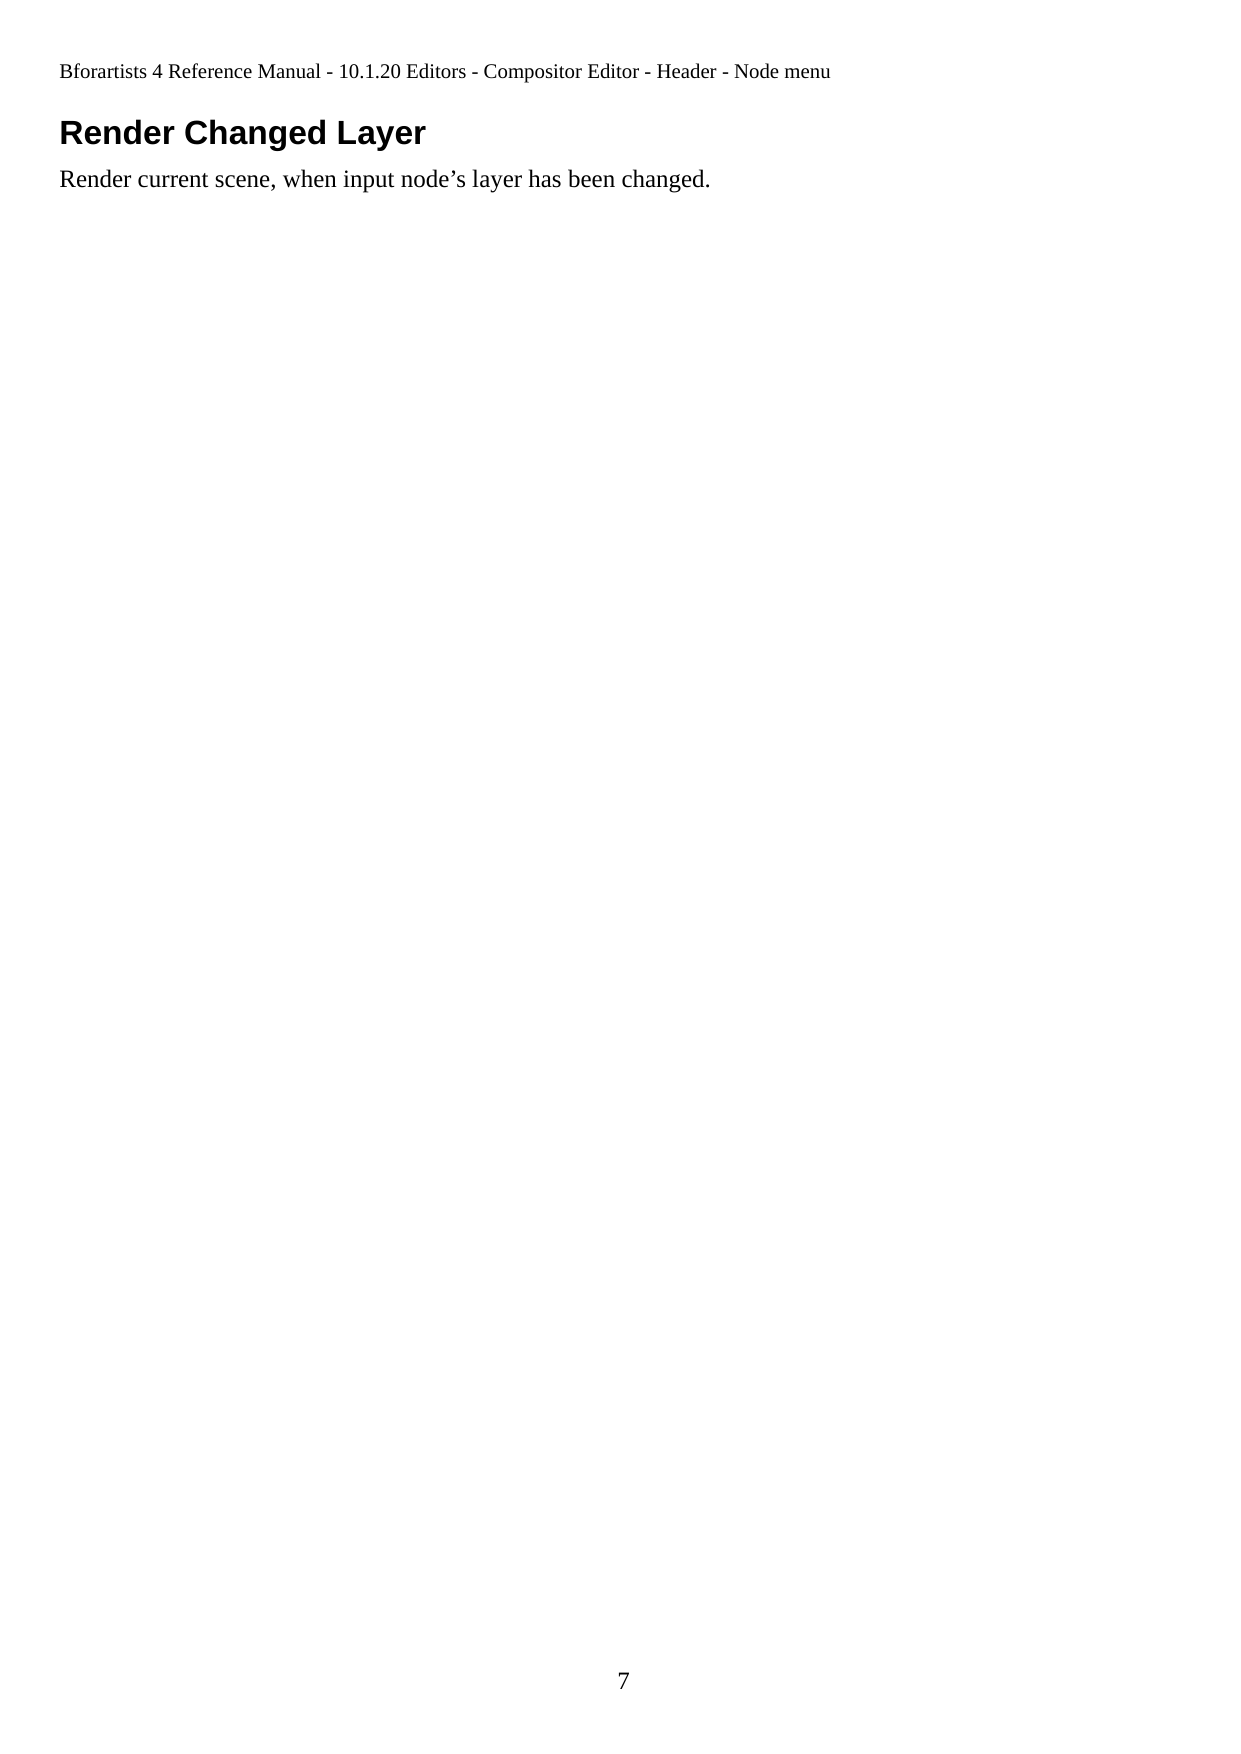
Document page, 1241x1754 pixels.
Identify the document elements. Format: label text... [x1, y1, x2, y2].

text Render current scene, when input node’s layer has been changed. [59, 164, 1181, 192]
subtitle Render Changed Layer [59, 113, 1181, 151]
